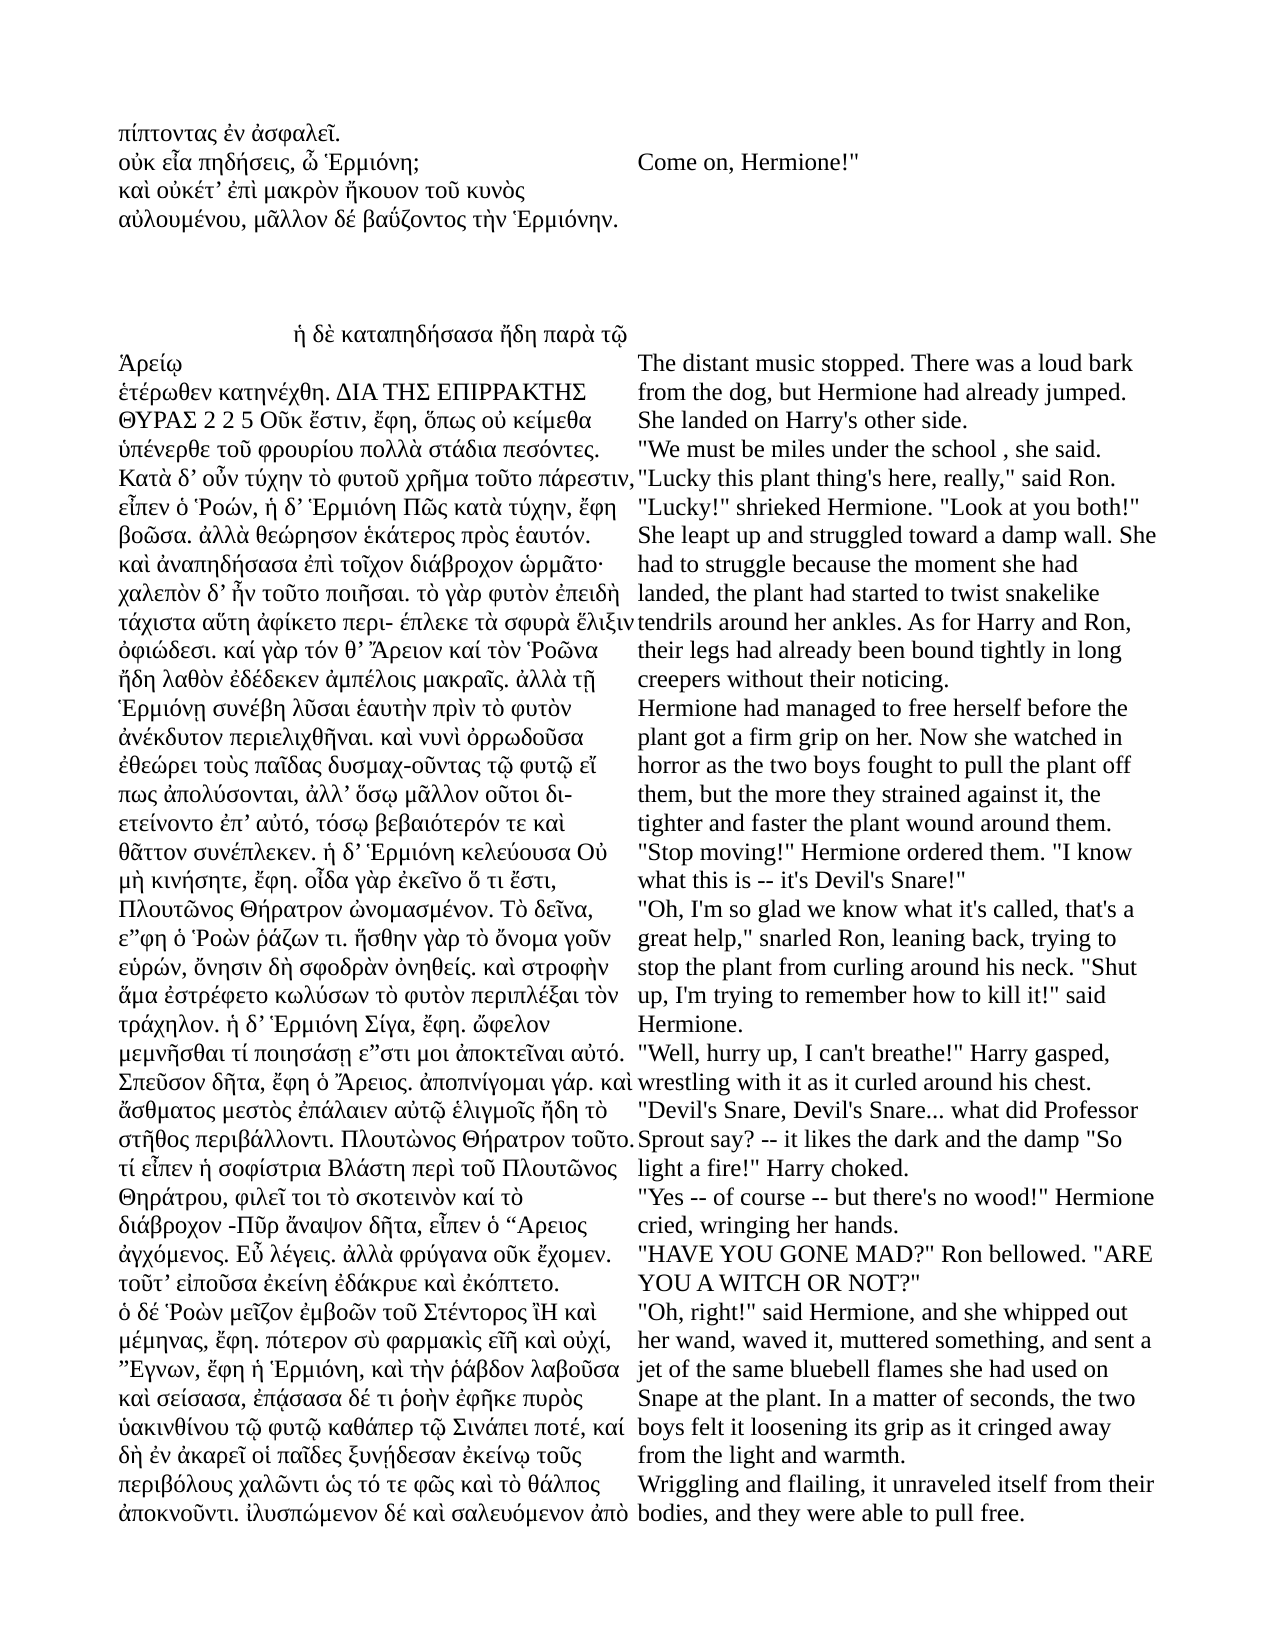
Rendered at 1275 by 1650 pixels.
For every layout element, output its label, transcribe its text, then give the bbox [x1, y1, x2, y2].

table_cell [118, 262, 637, 291]
table_cell [637, 233, 1157, 262]
table_cell καὶ οὐκέτ’ ἐπὶ μακρὸν ἤκουον τοῦ κυνὸς αὐλουμένου, μᾶλλον δέ βαΰζοντος τὴν Ἑρμιόνην. [118, 176, 637, 233]
table_cell οὐκ εἶα πηδήσεις, ὦ Ἑρμιόνη; [118, 147, 637, 176]
table_cell The distant music stopped. There was a loud bark from the dog, but Hermione had already jumped. She landed on Harry's other side. "We must be miles under the school , she said. "Lucky this plant thing's here, really," said Ron. "Lucky!" shrieked Hermione. "Look at you both!" She leapt up and struggled toward a damp wall. She had to struggle because the moment she had landed, the plant had started to twist snakelike tendrils around her ankles. As for Harry and Ron, their legs had already been bound tightly in long creepers without their noticing. Hermione had managed to free herself before the plant got a firm grip on her. Now she watched in horror as the two boys fought to pull the plant off them, but the more they strained against it, the tighter and faster the plant wound around them. "Stop moving!" Hermione ordered them. "I know what this is -- it's Devil's Snare!" "Oh, I'm so glad we know what it's called, that's a great help," snarled Ron, leaning back, trying to stop the plant from curling around his neck. "Shut up, I'm trying to remember how to kill it!" said Hermione. "Well, hurry up, I can't breathe!" Harry gasped, wrestling with it as it curled around his chest. "Devil's Snare, Devil's Snare... what did Professor Sprout say? -- it likes the dark and the damp "So light a fire!" Harry choked. "Yes -- of course -- but there's no wood!" Hermione cried, wringing her hands. "HAVE YOU GONE MAD?" Ron bellowed. "ARE YOU A WITCH OR NOT?" "Oh, right!" said Hermione, and she whipped out her wand, waved it, muttered something, and sent a jet of the same bluebell flames she had used on Snape at the plant. In a matter of seconds, the two boys felt it loosening its grip as it cringed away from the light and warmth. Wriggling and flailing, it unraveled itself from their bodies, and they were able to pull free. [637, 319, 1157, 1527]
table_cell Come on, Hermione!" [637, 147, 1157, 176]
table_cell [118, 291, 637, 319]
table_cell [637, 118, 1157, 147]
table_cell πίπτοντας ἐν ἀσφαλεῖ. [118, 118, 637, 147]
table_cell ἡ δὲ καταπηδήσασα ἤδη παρὰ τῷ Ἁρείῳ ἑτέρωθεν κατηνέχθη. ΔΙΑ ΤΗΣ ΕΠΙΡΡΑΚΤΗΣ ΘΥΡΑΣ 2 2 5 Οῦκ ἔστιν, ἔφη, ὅπως οὐ κείμεθα ὑπένερθε τοῦ φρουρίου πολλὰ στάδια πεσόντες. Κατὰ δ’ οὖν τύχην τὸ φυτοῦ χρῆμα τοῦτο πάρεστιν, εἶπεν ὁ Ῥοών, ἡ δ’ Ἑρμιόνη Πῶς κατὰ τύχην, ἔφη βοῶσα. ἀλλὰ θεώρησον ἑκάτερος πρὸς ἑαυτόν. καὶ ἀναπηδήσασα ἐπὶ τοῖχον διάβροχον ὡρμᾶτο· χαλεπὸν δ’ ἦν τοῦτο ποιῆσαι. τὸ γὰρ φυτὸν ἐπειδὴ τάχιστα αὕτη ἀφίκετο περι- έπλεκε τὰ σφυρὰ ἕλιξιν ὀφιώδεσι. καί γὰρ τόν θ’ Ἄρειον καί τὸν Ῥοῶνα ἤδη λαθὸν ἐδέδεκεν ἀμπέλοις μακραῖς. ἀλλὰ τῇ Ἑρμιόνῃ συνέβη λῦσαι ἑαυτὴν πρὶν τὸ φυτὸν ἀνέκδυτον περιελιχθῆναι. καὶ νυνὶ ὀρρωδοῦσα ἐθεώρει τοὺς παῖδας δυσμαχ-οῦντας τῷ φυτῷ εἴ πως ἀπολύσονται, ἀλλ’ ὅσῳ μᾶλλον οῦτοι δι- ετείνοντο ἐπ’ αὐτό, τόσῳ βεβαιότερόν τε καὶ θᾶττον συνέπλεκεν. ἡ δ’ Ἑρμιόνη κελεύουσα Οὐ μὴ κινήσητε, ἔφη. οἶδα γὰρ ἐκεῖνο ὅ τι ἔστι, Πλουτῶνος Θήρατρον ὠνομασμένον. Τὸ δεῖνα, ε”φη ὁ Ῥοὼν ῥάζων τι. ἥσθην γὰρ τὸ ὄνομα γοῦν εὑρών, ὄνησιν δὴ σφοδρὰν ὀνηθείς. καὶ στροφὴν ἅμα ἐστρέφετο κωλύσων τὸ φυτὸν περιπλέξαι τὸν τράχηλον. ἡ δ’ Ἑρμιόνη Σίγα, ἔφη. ὤφελον μεμνῆσθαι τί ποιησάσῃ ε”στι μοι ἀποκτεῖναι αὐτό. Σπεῦσον δῆτα, ἔφη ὁ Ἄρειος. ἀποπνίγομαι γάρ. καὶ ἄσθματος μεστὸς ἐπάλαιεν αὐτῷ ἑλιγμοῖς ἤδη τὸ στῆθος περιβάλλοντι. Πλουτὼνος Θήρατρον τοῦτο. τί εἶπεν ἡ σοφίστρια Βλάστη περὶ τοῦ Πλουτῶνος Θηράτρου, φιλεῖ τοι τὸ σκοτεινὸν καί τὸ διάβροχον -Πῦρ ἄναψον δῆτα, εἶπεν ὁ “Αρειος ἀγχόμενος. Εὖ λέγεις. ἀλλὰ φρύγανα οῦκ ἔχομεν. τοῦτ’ εἰποῦσα ἐκείνη ἐδάκρυε καὶ ἐκόπτετο. ὁ δέ Ῥοὼν μεῖζον ἐμβοῶν τοῦ Στέντορος ἲΗ καὶ μέμηνας, ἔφη. πότερον σὺ φαρμακὶς εῖῆ καὶ οὐχί, ”Εγνων, ἔφη ἡ Ἑρμιόνη, καὶ τὴν ῥάβδον λαβοῦσα καὶ σείσασα, ἐπᾴσασα δέ τι ῥοὴν ἐφῆκε πυρὸς ὑακινθίνου τῷ φυτῷ καθάπερ τῷ Σινάπει ποτέ, καί δὴ ἐν ἀκαρεῖ οἱ παῖδες ξυνῄδεσαν ἐκείνῳ τοῦς περιβόλους χαλῶντι ὡς τό τε φῶς καὶ τὸ θάλπος ἀποκνοῦντι. ἰλυσπώμενον δέ καὶ σαλευόμενον ἀπὸ [118, 319, 637, 1527]
table_cell [637, 176, 1157, 233]
table_cell [118, 233, 637, 262]
table_cell [637, 262, 1157, 291]
table_cell [637, 291, 1157, 319]
